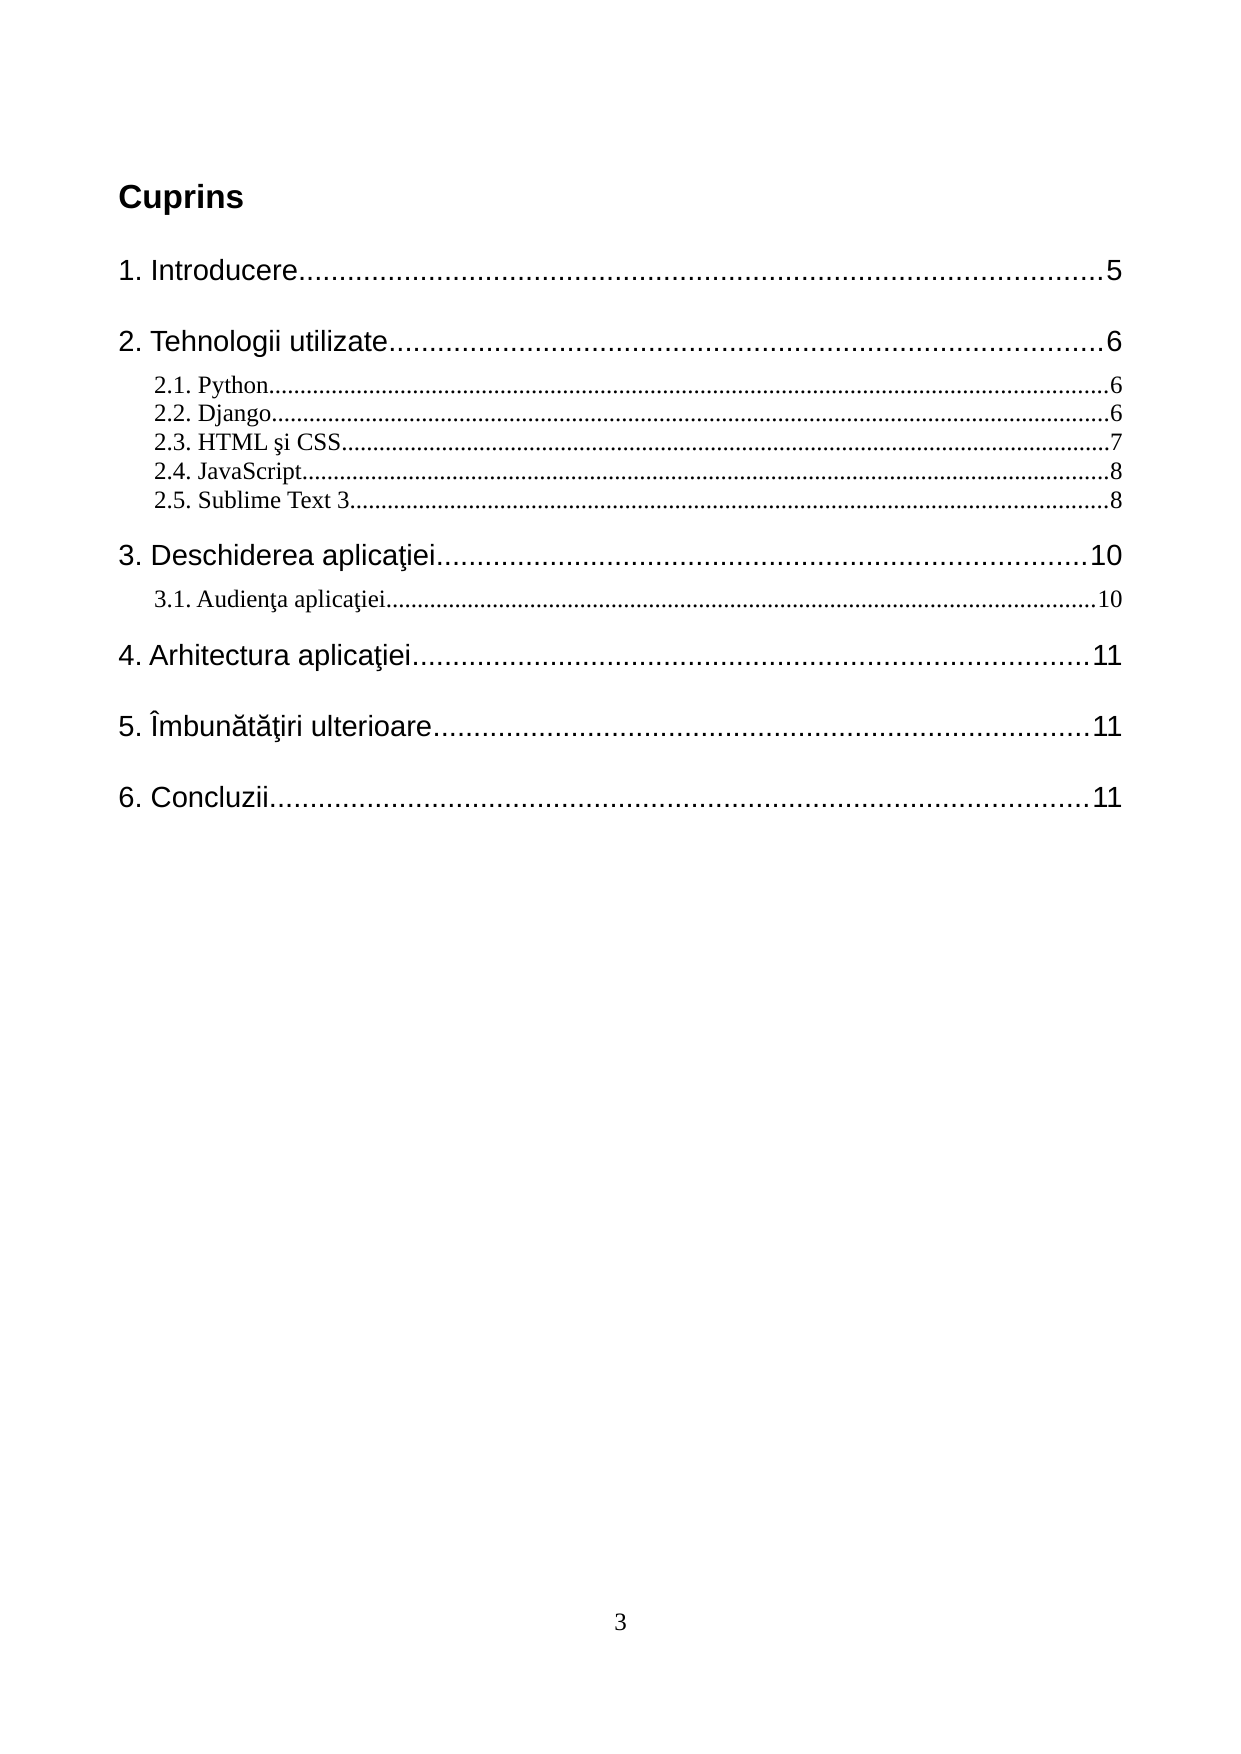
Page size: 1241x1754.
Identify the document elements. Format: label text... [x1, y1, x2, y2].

text 2.5. Sublime Text 3 8 [148, 485, 1122, 513]
subtitle 6. Concluzii 11 [118, 780, 1122, 814]
text 2.3. HTML şi CSS 7 [148, 427, 1122, 456]
text 2.2. Django 6 [148, 398, 1122, 427]
subtitle 3. Deschiderea aplicaţiei 10 [118, 538, 1122, 572]
subtitle 2. Tehnologii utilizate 6 [118, 324, 1122, 357]
subtitle 4. Arhitectura aplicaţiei 11 [118, 638, 1122, 672]
text 3.1. Audienţa aplicaţiei 10 [148, 584, 1122, 613]
subtitle Cuprins [118, 177, 1122, 215]
text 2.1. Python 6 [148, 370, 1122, 398]
subtitle 5. Îmbunătăţiri ulterioare 11 [118, 709, 1122, 743]
text 2.4. JavaScript 8 [148, 456, 1122, 485]
subtitle 1. Introducere 5 [118, 253, 1122, 286]
